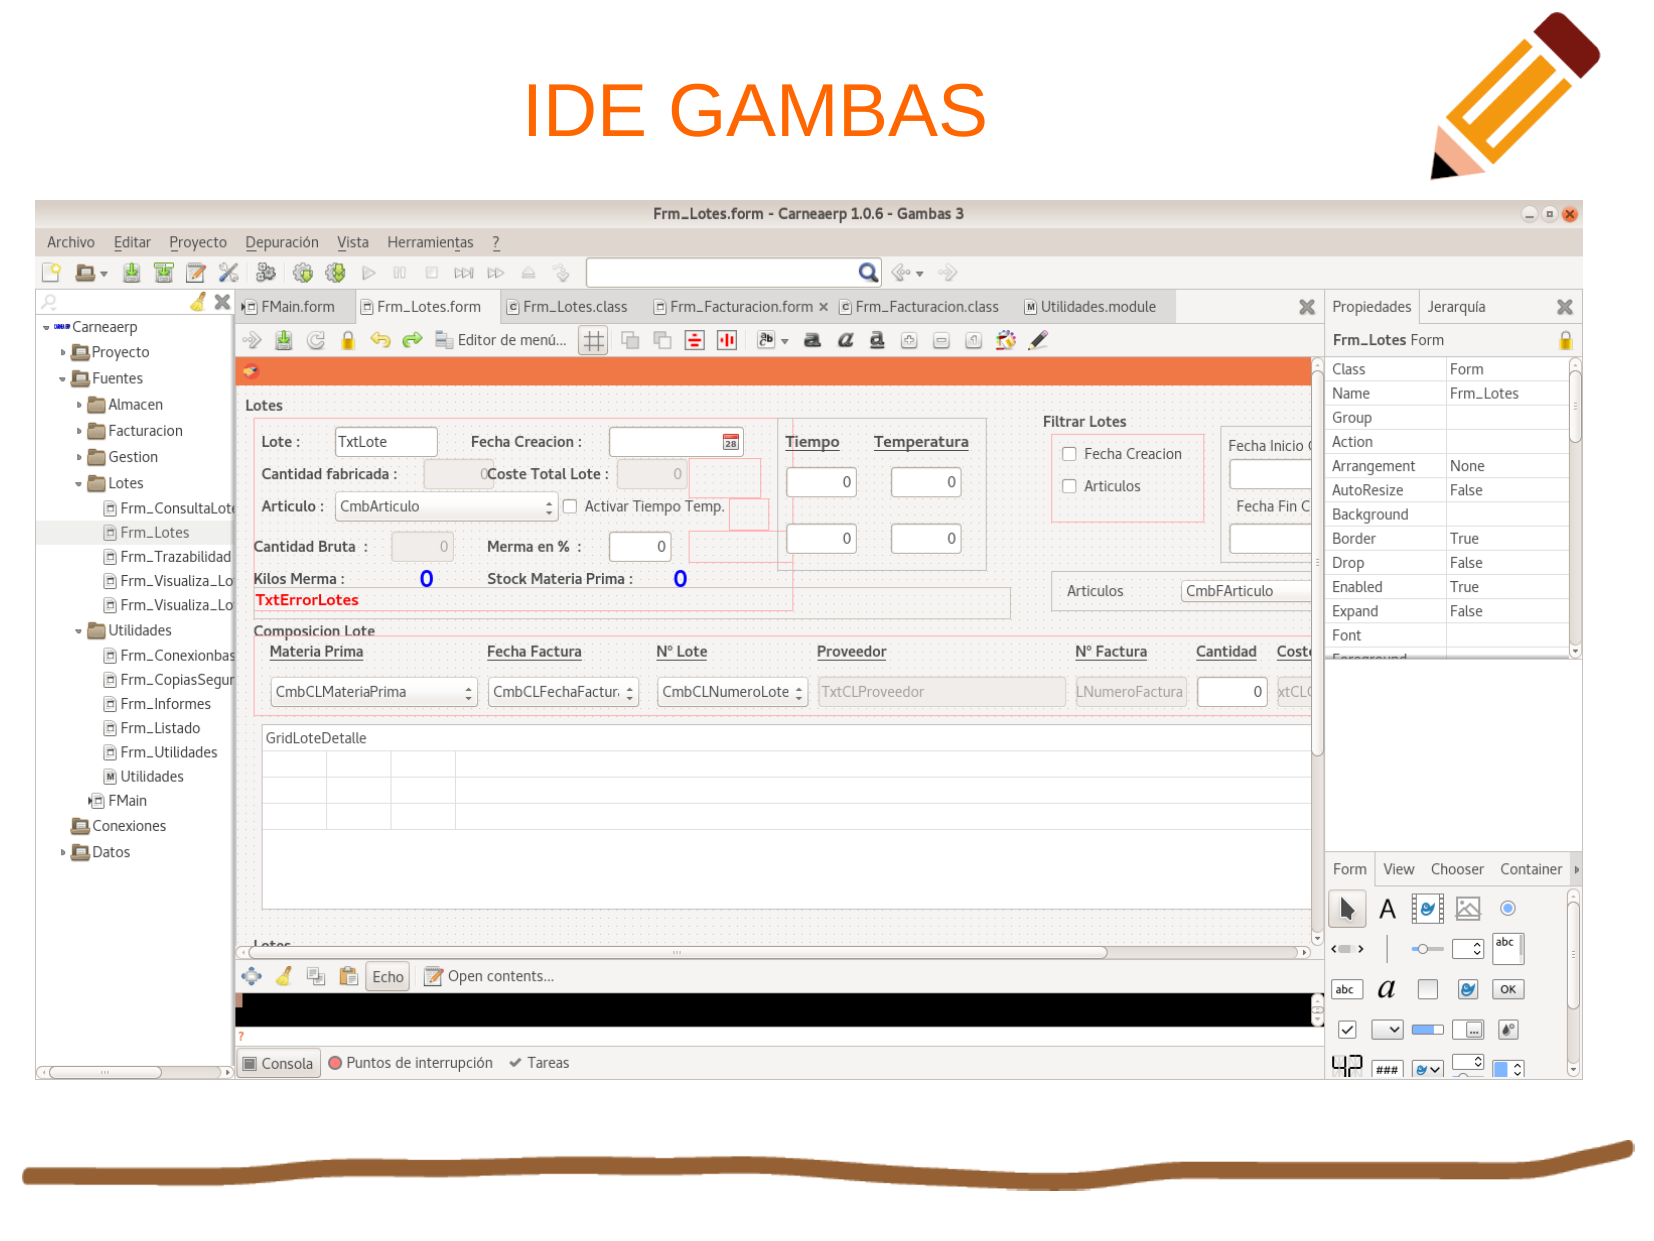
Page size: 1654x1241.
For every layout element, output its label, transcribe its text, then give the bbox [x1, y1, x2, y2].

title IDE GAMBAS [82, 49, 1430, 172]
picture [1430, 12, 1601, 181]
picture [22, 1140, 1635, 1191]
picture [35, 200, 1583, 1080]
